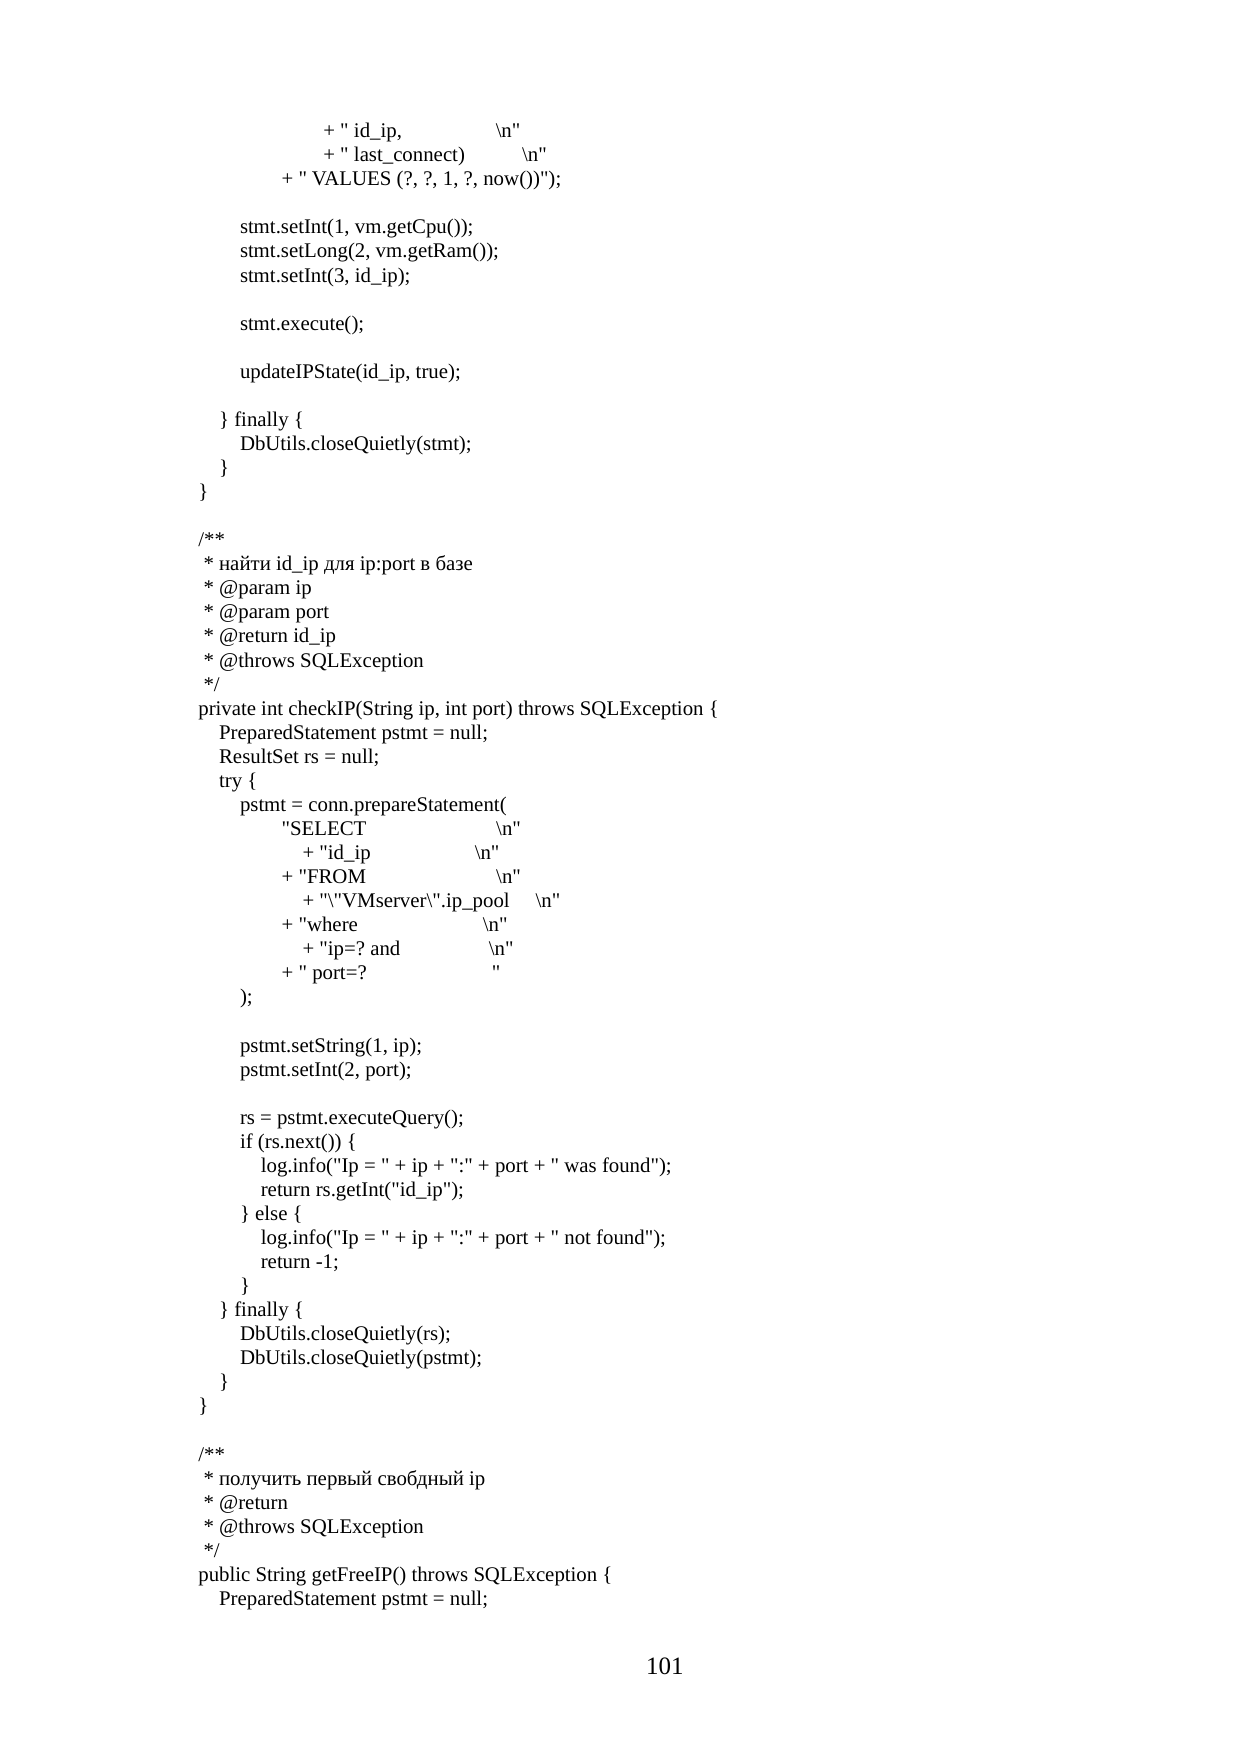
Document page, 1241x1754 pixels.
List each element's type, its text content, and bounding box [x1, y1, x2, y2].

text + " id_ip, \n" + " last_connect) \n" + " VALUES (?, ?, 1, ?, now())"); stmt.setInt(1, vm.getCpu()); stmt.setLong(2, vm.getRam()); stmt.setInt(3, id_ip); stmt.execute(); updateIPState(id_ip, true); } finally { DbUtils.closeQuietly(stmt); } } /** * найти id_ip для ip:port в базе * @param ip * @param port * @return id_ip * @throws SQLException */ private int checkIP(String ip, int port) throws SQLException { PreparedStatement pstmt = null; ResultSet rs = null; try { pstmt = conn.prepareStatement( "SELECT \n" + "id_ip \n" + "FROM \n" + "\"VMserver\".ip_pool \n" + "where \n" + "ip=? and \n" + " port=? " ); pstmt.setString(1, ip); pstmt.setInt(2, port); rs = pstmt.executeQuery(); if (rs.next()) { log.info("Ip = " + ip + ":" + port + " was found"); return rs.getInt("id_ip"); } else { log.info("Ip = " + ip + ":" + port + " not found"); return -1; } } finally { DbUtils.closeQuietly(rs); DbUtils.closeQuietly(pstmt); } } /** * получить первый свобдный ip * @return * @throws SQLException */ public String getFreeIP() throws SQLException { PreparedStatement pstmt = null; [177, 118, 1152, 1610]
